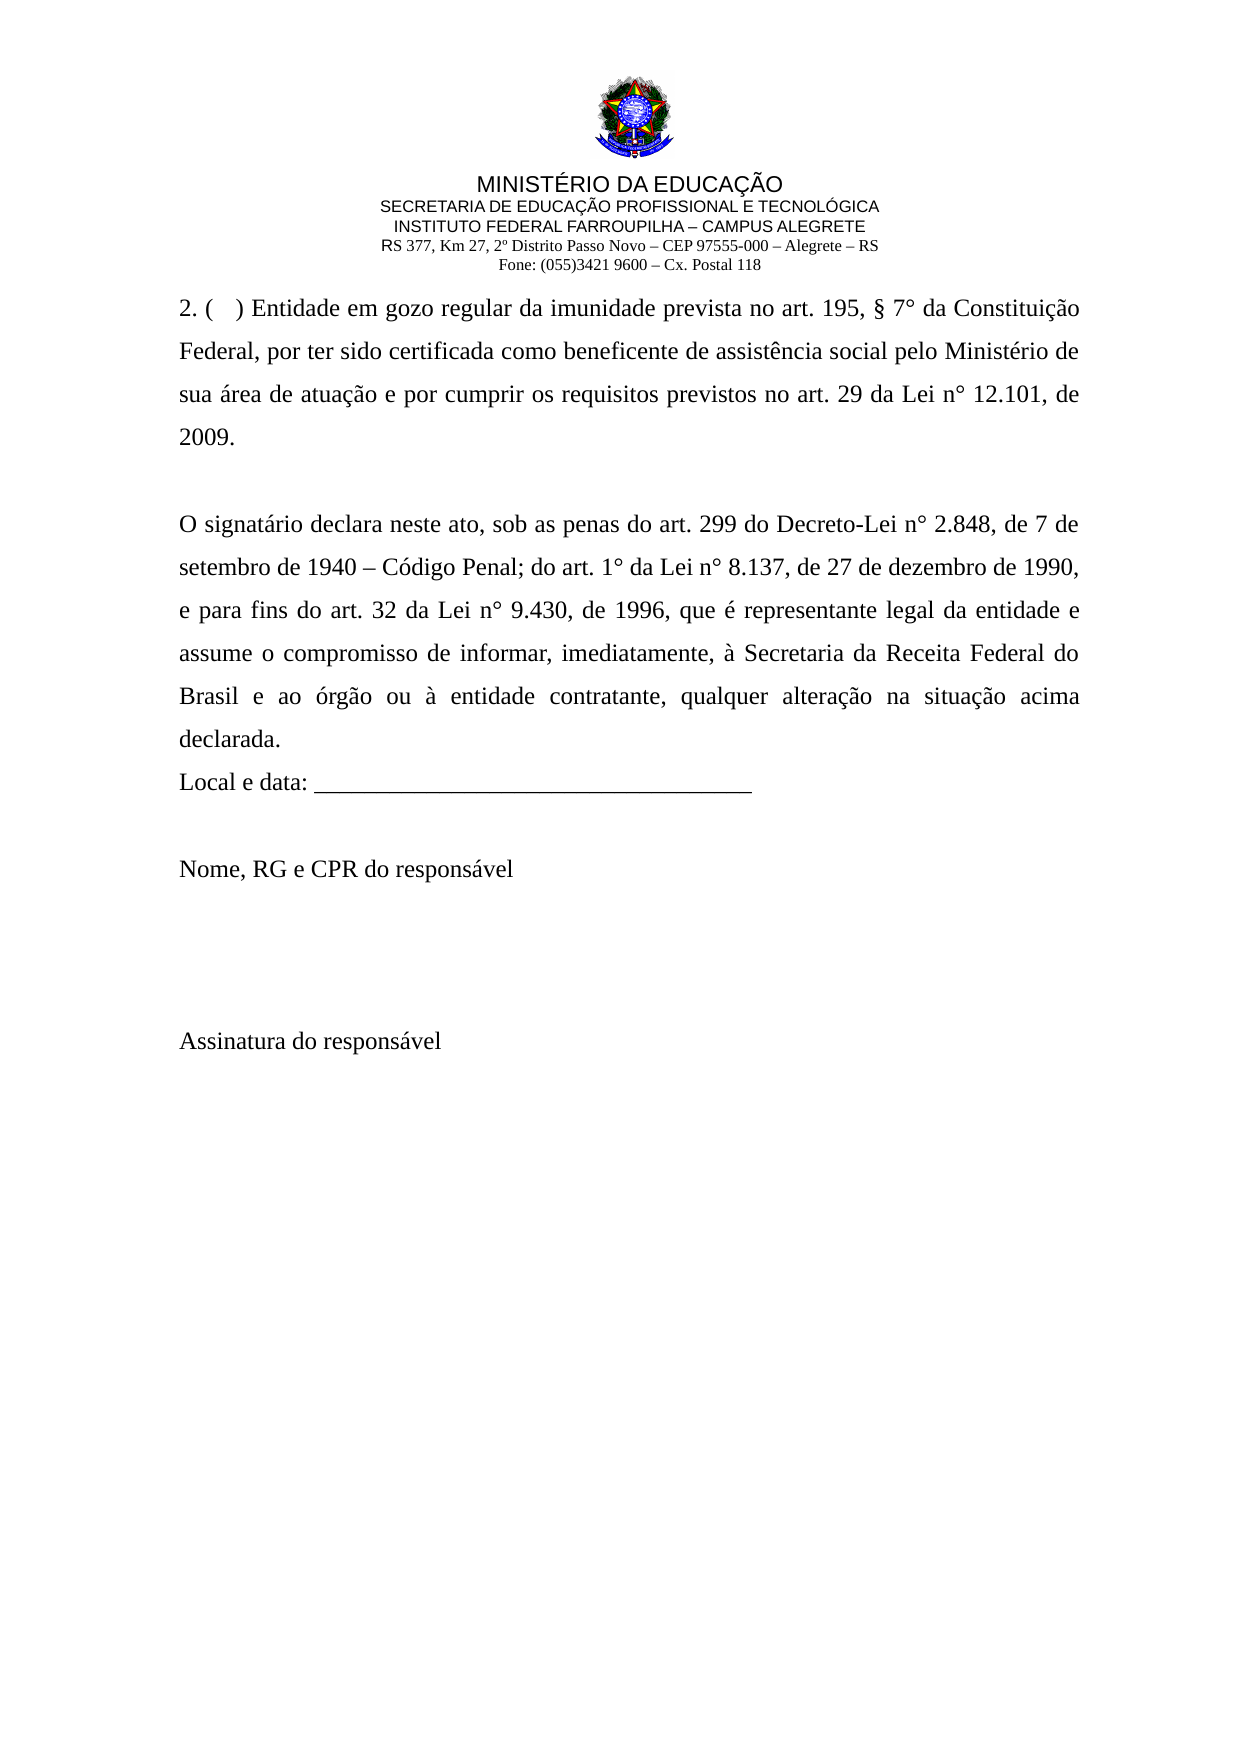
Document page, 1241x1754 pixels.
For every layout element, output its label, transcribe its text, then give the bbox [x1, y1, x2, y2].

text Nome, RG e CPR do responsável [179, 854, 1081, 882]
text O signatário declara neste ato, sob as penas do art. 299 do Decreto-Lei n° 2.848, de 7 de setembro de 1940 – Código Penal; do art. 1° da Lei n° 8.137, de 27 de dezembro de 1990, e para fins do art. 32 da Lei n° 9.430, de 1996, que é representante legal da entidade e assume o compromisso de informar, imediatamente, à Secretaria da Receita Federal do Brasil e ao órgão ou à entidade contratante, qualquer alteração na situação acima declarada. [179, 509, 1081, 753]
picture [589, 70, 675, 159]
text Assinatura do responsável [179, 1026, 1081, 1055]
text 2. ( ) Entidade em gozo regular da imunidade prevista no art. 195, § 7° da Constituição Federal, por ter sido certificada como beneficente de assistência social pelo Ministério de sua área de atuação e por cumprir os requisitos previstos no art. 29 da Lei n° 12.101, de 2009. [179, 293, 1081, 451]
text Local e data: ___________________________________ [179, 767, 1081, 796]
